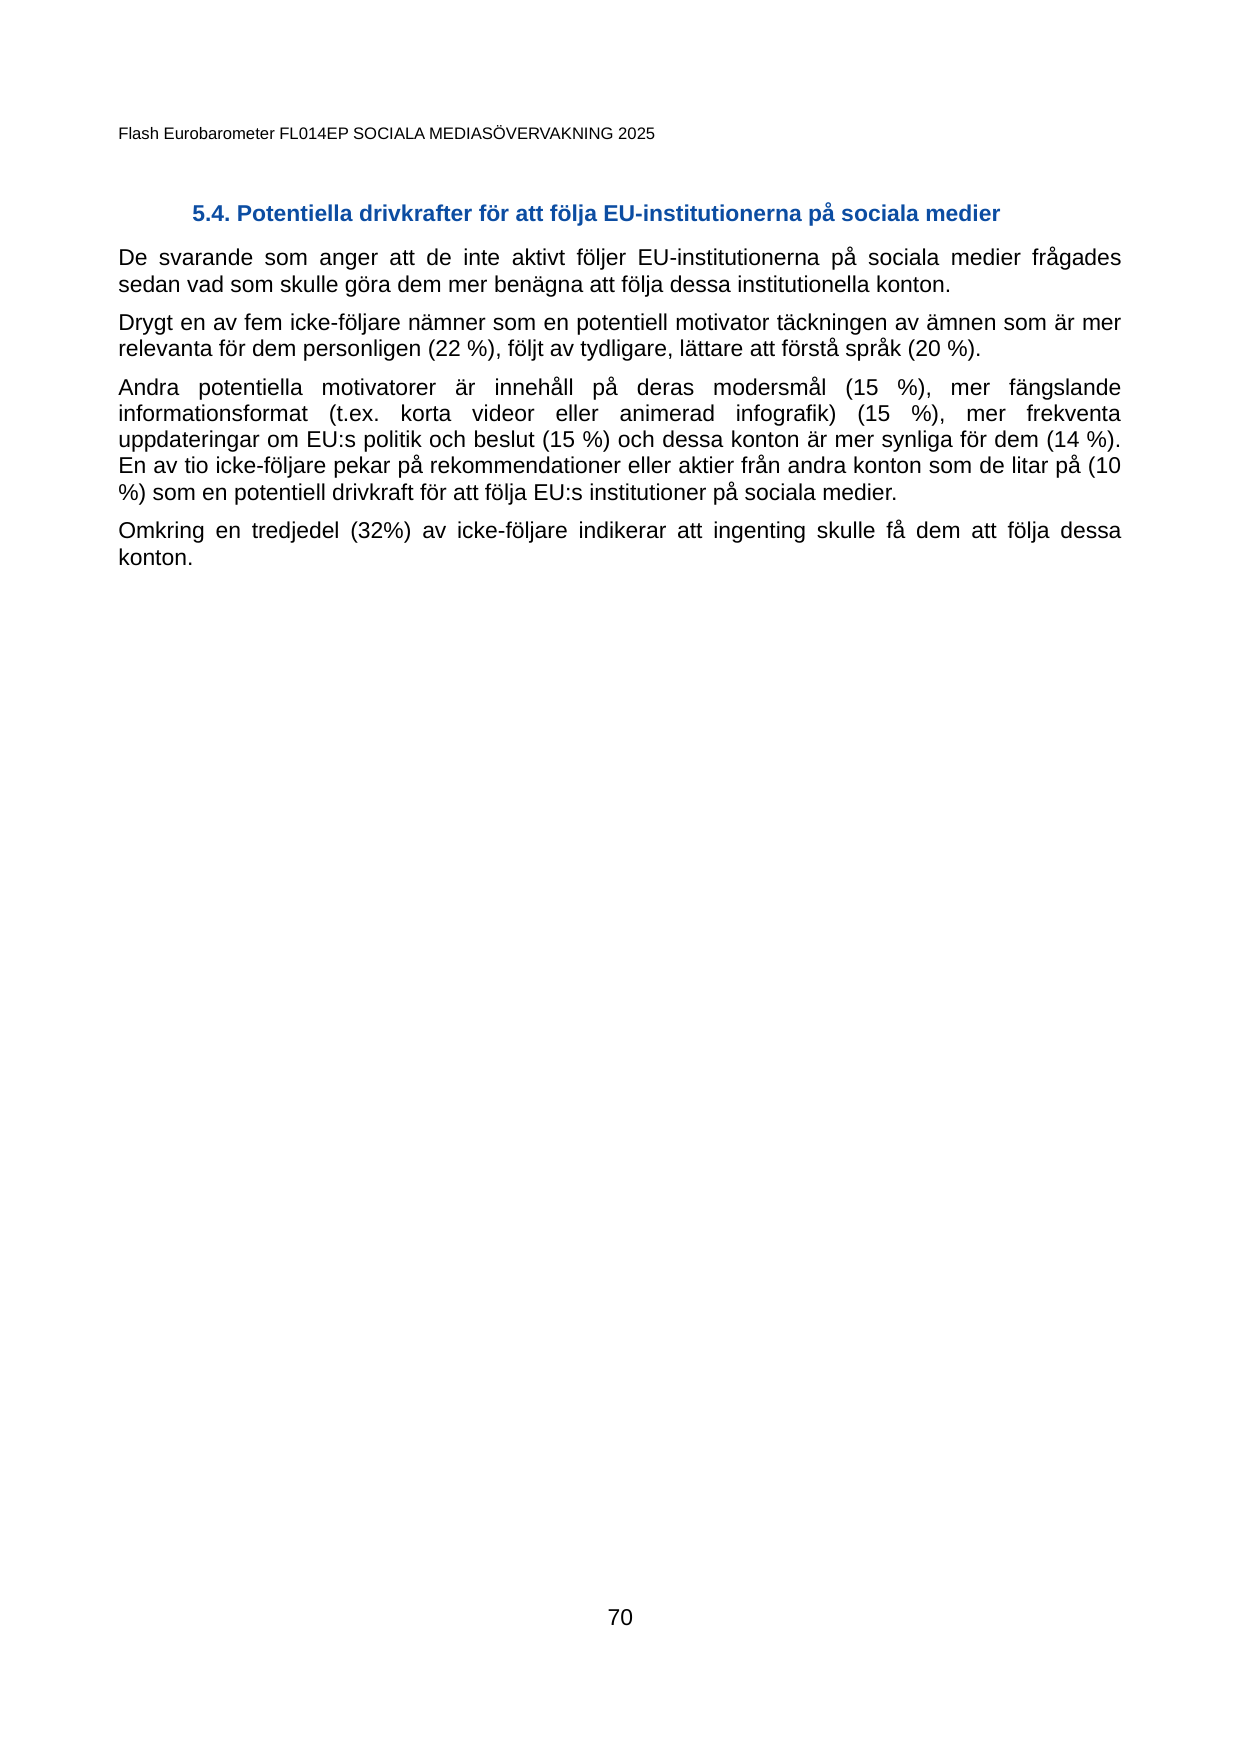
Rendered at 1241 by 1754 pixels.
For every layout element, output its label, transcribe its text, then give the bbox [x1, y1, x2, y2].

text Andra potentiella motivatorer är innehåll på deras modersmål (15 %), mer fängslande informationsformat (t.ex. korta videor eller animerad infografik) (15 %), mer frekventa uppdateringar om EU:s politik och beslut (15 %) och dessa konton är mer synliga för dem (14 %). En av tio icke-följare pekar på rekommendationer eller aktier från andra konton som de litar på (10 %) som en potentiell drivkraft för att följa EU:s institutioner på sociala medier. [118, 373, 1122, 505]
text Omkring en tredjedel (32%) av icke-följare indikerar att ingenting skulle få dem att följa dessa konton. [118, 517, 1122, 570]
subtitle 5.4. Potentiella drivkrafter för att följa EU-institutionerna på sociala medier [118, 199, 1122, 226]
text Drygt en av fem icke-följare nämner som en potentiell motivator täckningen av ämnen som är mer relevanta för dem personligen (22 %), följt av tydligare, lättare att förstå språk (20 %). [118, 309, 1122, 362]
text De svarande som anger att de inte aktivt följer EU-institutionerna på sociala medier frågades sedan vad som skulle göra dem mer benägna att följa dessa institutionella konton. [118, 244, 1122, 297]
